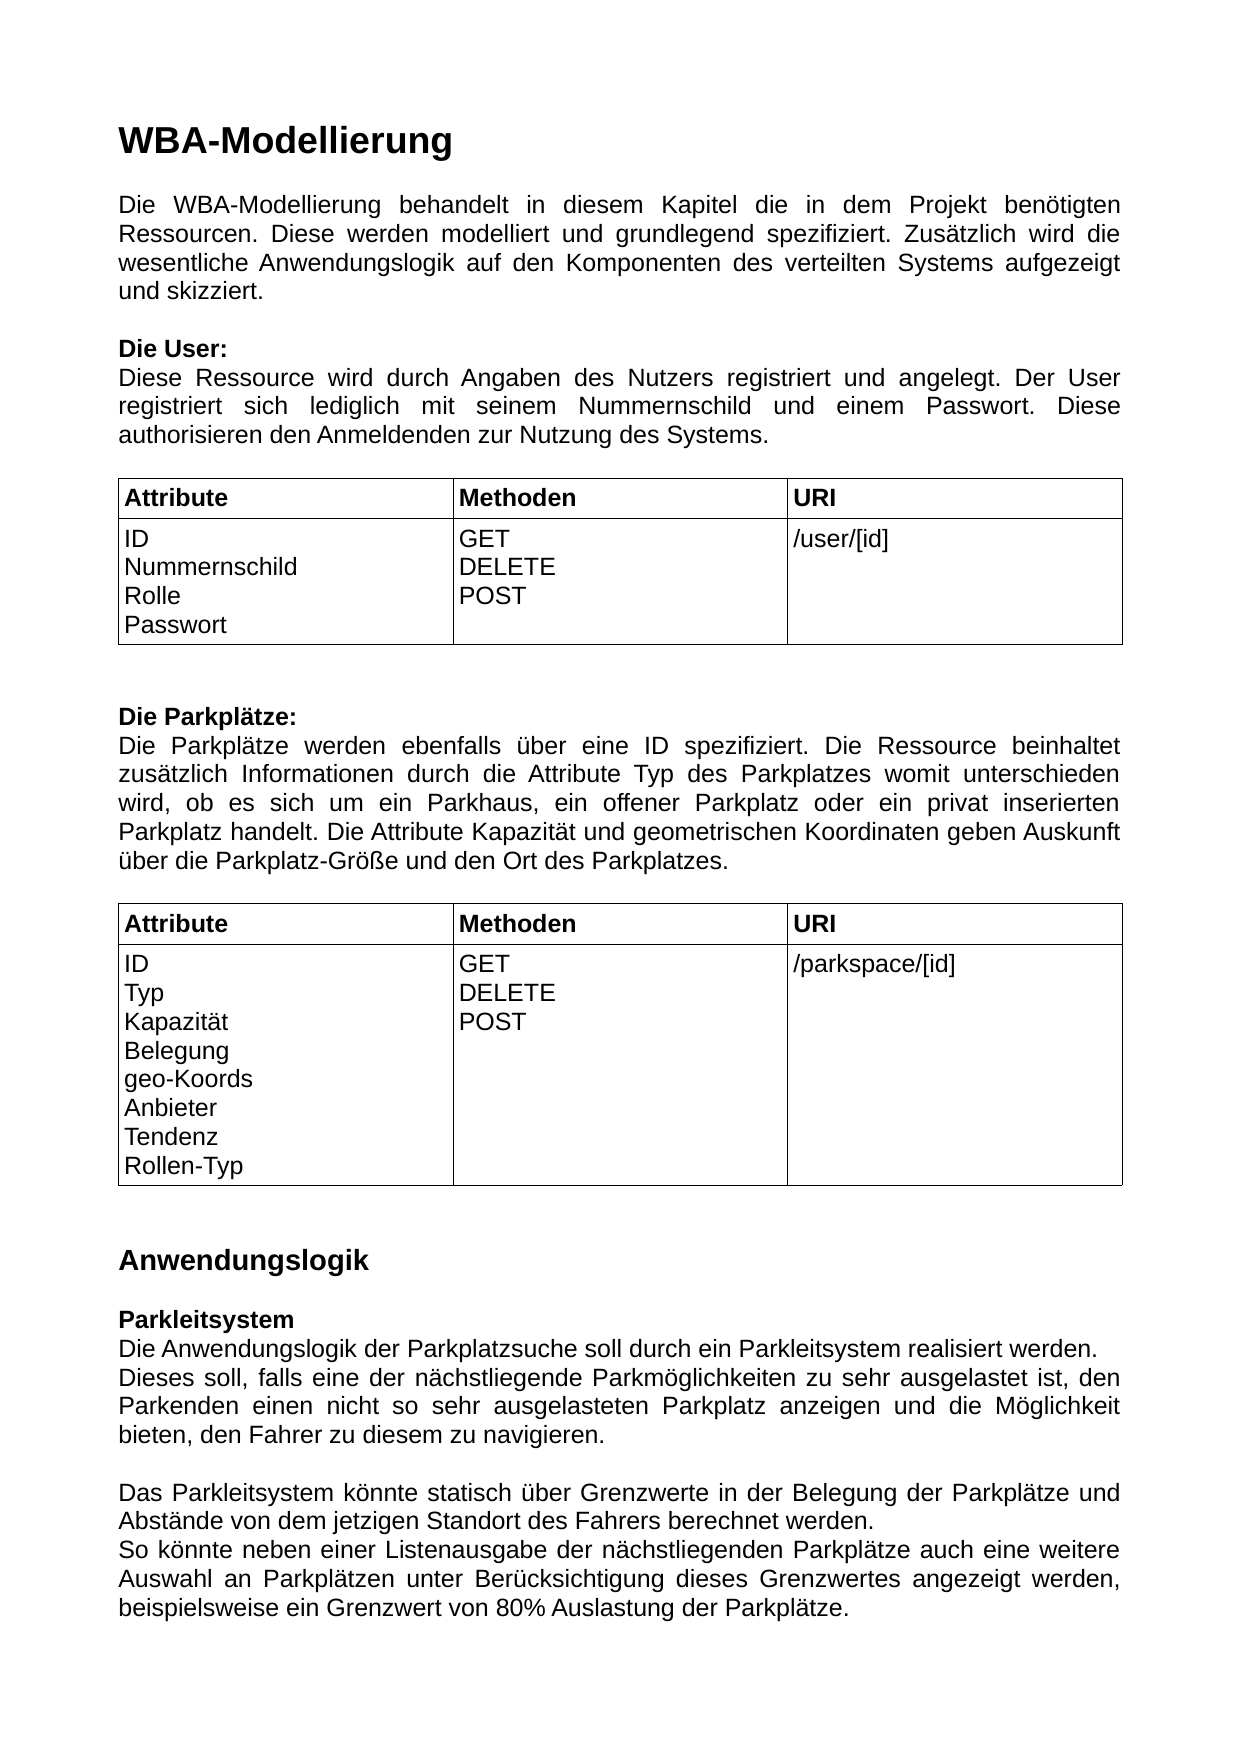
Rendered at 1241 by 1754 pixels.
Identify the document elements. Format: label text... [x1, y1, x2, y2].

text Diese Ressource wird durch Angaben des Nutzers registriert und angelegt. Der User registriert sich lediglich mit seinem Nummernschild und einem Passwort. Diese authorisieren den Anmeldenden zur Nutzung des Systems. [118, 362, 1122, 449]
table_cell ID Nummernschild Rolle Passwort [119, 519, 453, 644]
table_header Attribute [119, 904, 453, 943]
table_header Attribute [119, 479, 453, 518]
text Die WBA-Modellierung behandelt in diesem Kapitel die in dem Projekt benötigten Ressourcen. Diese werden modelliert und grundlegend spezifiziert. Zusätzlich wird die wesentliche Anwendungslogik auf den Komponenten des verteilten Systems aufgezeigt und skizziert. [118, 190, 1122, 305]
text So könnte neben einer Listenausgabe der nächstliegenden Parkplätze auch eine weitere Auswahl an Parkplätzen unter Berücksichtigung dieses Grenzwertes angezeigt werden, beispielsweise ein Grenzwert von 80% Auslastung der Parkplätze. [118, 1535, 1122, 1621]
table_header Methoden [454, 904, 787, 943]
text Parkleitsystem [118, 1305, 1122, 1334]
table_cell ID Typ Kapazität Belegung geo-Koords Anbieter Tendenz Rollen-Typ [119, 945, 453, 1185]
text Die Parkplätze: [118, 702, 1122, 731]
table_header Methoden [454, 479, 787, 518]
table_cell /parkspace/[id] [788, 945, 1122, 1185]
text Die Parkplätze werden ebenfalls über eine ID spezifiziert. Die Ressource beinhaltet zusätzlich Informationen durch die Attribute Typ des Parkplatzes womit unterschieden wird, ob es sich um ein Parkhaus, ein offener Parkplatz oder ein privat inserierten Parkplatz handelt. Die Attribute Kapazität und geometrischen Koordinaten geben Auskunft über die Parkplatz-Größe und den Ort des Parkplatzes. [118, 731, 1122, 874]
table_cell GET DELETE POST [454, 519, 787, 644]
text Die User: [118, 334, 1122, 362]
table_header URI [788, 904, 1122, 943]
text WBA-Modellierung [118, 118, 1122, 161]
text Das Parkleitsystem könnte statisch über Grenzwerte in der Belegung der Parkplätze und Abstände von dem jetzigen Standort des Fahrers berechnet werden. [118, 1477, 1122, 1535]
table_cell GET DELETE POST [454, 945, 787, 1185]
table_cell /user/[id] [788, 519, 1122, 644]
text Die Anwendungslogik der Parkplatzsuche soll durch ein Parkleitsystem realisiert werden. [118, 1334, 1122, 1362]
text Anwendungslogik [118, 1243, 1122, 1276]
table_header URI [788, 479, 1122, 518]
text Dieses soll, falls eine der nächstliegende Parkmöglichkeiten zu sehr ausgelastet ist, den Parkenden einen nicht so sehr ausgelasteten Parkplatz anzeigen und die Möglichkeit bieten, den Fahrer zu diesem zu navigieren. [118, 1362, 1122, 1449]
